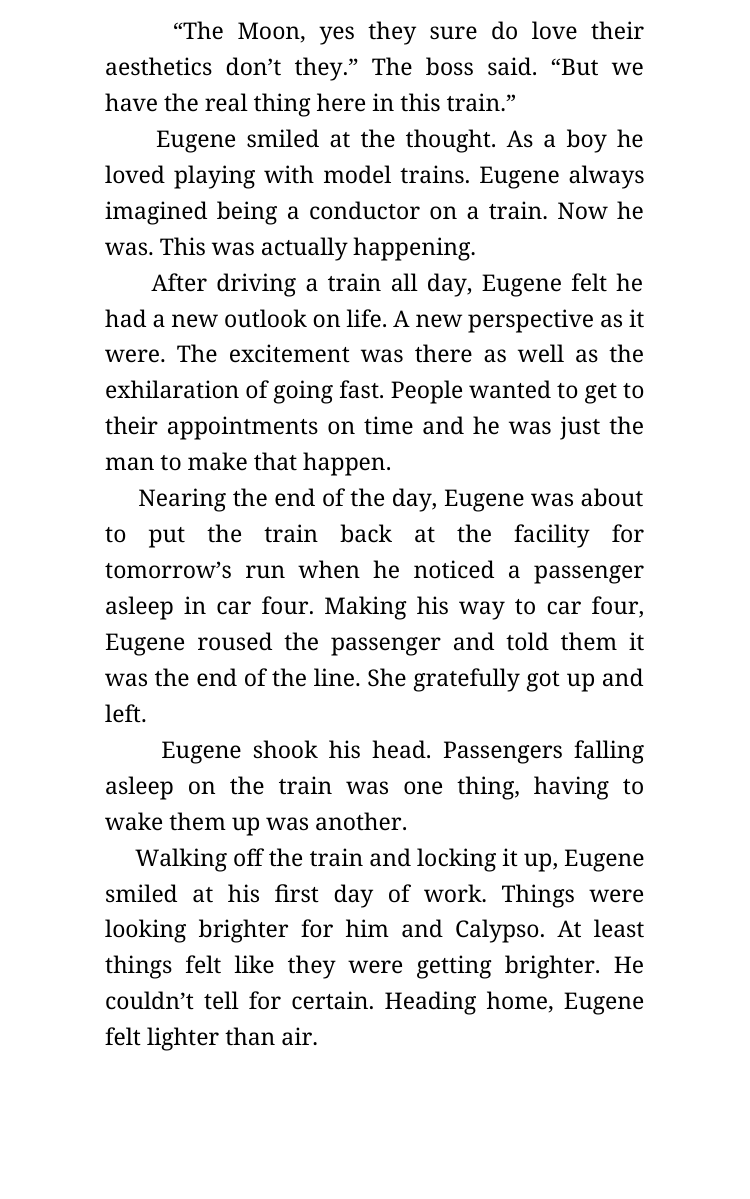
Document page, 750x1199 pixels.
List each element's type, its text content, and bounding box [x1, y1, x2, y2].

text Walking off the train and locking it up, Eugene smiled at his first day of work. Things were looking brighter for him and Calypso. At least things felt like they were getting brighter. He couldn’t tell for certain. Heading home, Eugene felt lighter than air. [105, 842, 645, 1052]
text Nearing the end of the day, Eugene was about to put the train back at the facility for tomorrow’s run when he noticed a passenger asleep in car four. Making his way to car four, Eugene roused the passenger and told them it was the end of the line. She gratefully got up and left. [105, 482, 645, 729]
text Eugene smiled at the thought. As a boy he loved playing with model trains. Eugene always imagined being a conductor on a train. Now he was. This was actually happening. [105, 123, 645, 262]
text “The Moon, yes they sure do love their aesthetics don’t they.” The boss said. “But we have the real thing here in this train.” [105, 15, 645, 118]
text After driving a train all day, Eugene felt he had a new outlook on life. A new perspective as it were. The excitement was there as well as the exhilaration of going fast. People wanted to get to their appointments on time and he was just the man to make that happen. [105, 267, 645, 477]
text Eugene shook his head. Passengers falling asleep on the train was one thing, having to wake them up was another. [105, 734, 645, 837]
